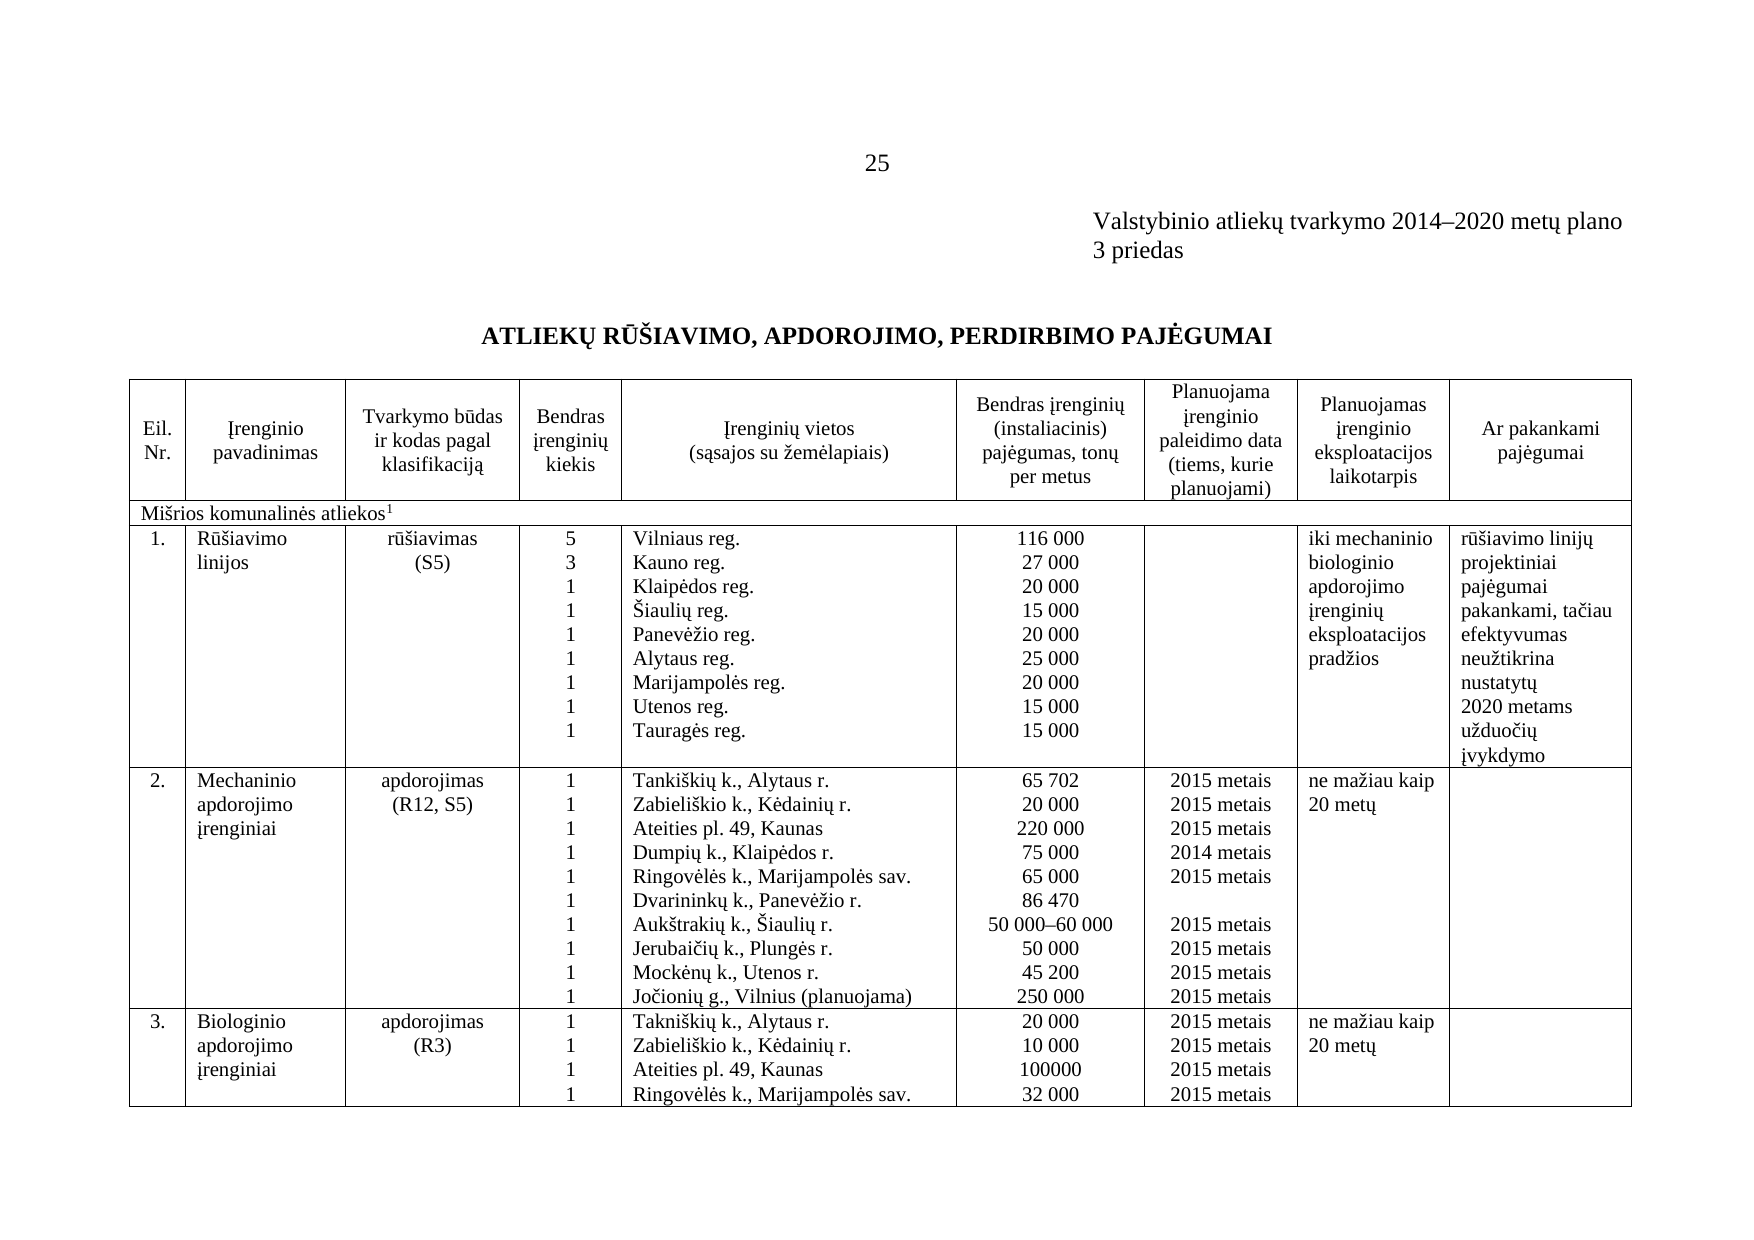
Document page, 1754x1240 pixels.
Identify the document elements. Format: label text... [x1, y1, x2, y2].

table_header Planuojamas įrenginio eksploatacijos laikotarpis [1298, 380, 1449, 500]
table_cell Rūšiavimo linijos [186, 526, 345, 767]
table_cell Takniškių k., Alytaus r. Zabieliškio k., Kėdainių r. Ateities pl. 49, Kaunas Ringovėlės k., Marijampolės sav. [622, 1009, 956, 1106]
table_cell Vilniaus reg. Kauno reg. Klaipėdos reg. Šiaulių reg. Panevėžio reg. Alytaus reg. Marijampolės reg. Utenos reg. Tauragės reg. [622, 526, 956, 767]
table_header Bendras įrenginių (instaliacinis) pajėgumas, tonų per metus [957, 380, 1144, 500]
table_cell ne mažiau kaip 20 metų [1298, 768, 1449, 1008]
table_cell [1450, 1009, 1631, 1106]
table_cell 5 3 1 1 1 1 1 1 1 [520, 526, 621, 767]
table_header Bendras įrenginių kiekis [520, 380, 621, 500]
table_cell Tankiškių k., Alytaus r. Zabieliškio k., Kėdainių r. Ateities pl. 49, Kaunas Dumpių k., Klaipėdos r. Ringovėlės k., Marijampolės sav. Dvarininkų k., Panevėžio r. Aukštrakių k., Šiaulių r. Jerubaičių k., Plungės r. Mockėnų k., Utenos r. Jočionių g., Vilnius (planuojama) [622, 768, 956, 1008]
table_header Planuojama įrenginio paleidimo data (tiems, kurie planuojami) [1145, 380, 1297, 500]
table_cell 2015 metais 2015 metais 2015 metais 2015 metais [1145, 1009, 1297, 1106]
table_cell Mišrios komunalinės atliekos1 [130, 501, 1631, 525]
table_header Įrenginio pavadinimas [186, 380, 345, 500]
table_cell 20 000 10 000 100000 32 000 [957, 1009, 1144, 1106]
table_header Eil.Nr. [130, 380, 185, 500]
table_cell apdorojimas (R12, S5) [346, 768, 519, 1008]
table_cell 1 1 1 1 [520, 1009, 621, 1106]
table_cell 2015 metais 2015 metais 2015 metais 2014 metais 2015 metais 2015 metais 2015 metais 2015 metais 2015 metais [1145, 768, 1297, 1008]
table_cell 116 000 27 000 20 000 15 000 20 000 25 000 20 000 15 000 15 000 [957, 526, 1144, 767]
table_header Tvarkymo būdas ir kodas pagal klasifikaciją [346, 380, 519, 500]
table_cell Mechaninio apdorojimo įrenginiai [186, 768, 345, 1008]
table_cell [1450, 768, 1631, 1008]
table_cell apdorojimas (R3) [346, 1009, 519, 1106]
table_cell rūšiavimas (S5) [346, 526, 519, 767]
table_cell iki mechaninio biologinio apdorojimo įrenginių eksploatacijos pradžios [1298, 526, 1449, 767]
table_cell 3. [130, 1009, 185, 1106]
table_cell Biologinio apdorojimo įrenginiai [186, 1009, 345, 1106]
table_header Įrenginių vietos (sąsajos su žemėlapiais) [622, 380, 956, 500]
table_cell rūšiavimo linijų projektiniai pajėgumai pakankami, tačiau efektyvumas neužtikrina nustatytų 2020 metams užduočių įvykdymo [1450, 526, 1631, 767]
table_cell 65 702 20 000 220 000 75 000 65 000 86 470 50 000–60 000 50 000 45 200 250 000 [957, 768, 1144, 1008]
table_cell 1 1 1 1 1 1 1 1 1 1 [520, 768, 621, 1008]
table_cell 2. [130, 768, 185, 1008]
table_cell 1. [130, 526, 185, 767]
table_cell ne mažiau kaip 20 metų [1298, 1009, 1449, 1106]
text Atliekų rūšiavimo, apdorojimo, perdirbimo pajėgumai [118, 321, 1636, 350]
table_cell [1145, 526, 1297, 767]
table_header Ar pakankami pajėgumai [1450, 380, 1631, 500]
text Valstybinio atliekų tvarkymo 2014–2020 metų plano 3 priedas [1093, 206, 1636, 263]
